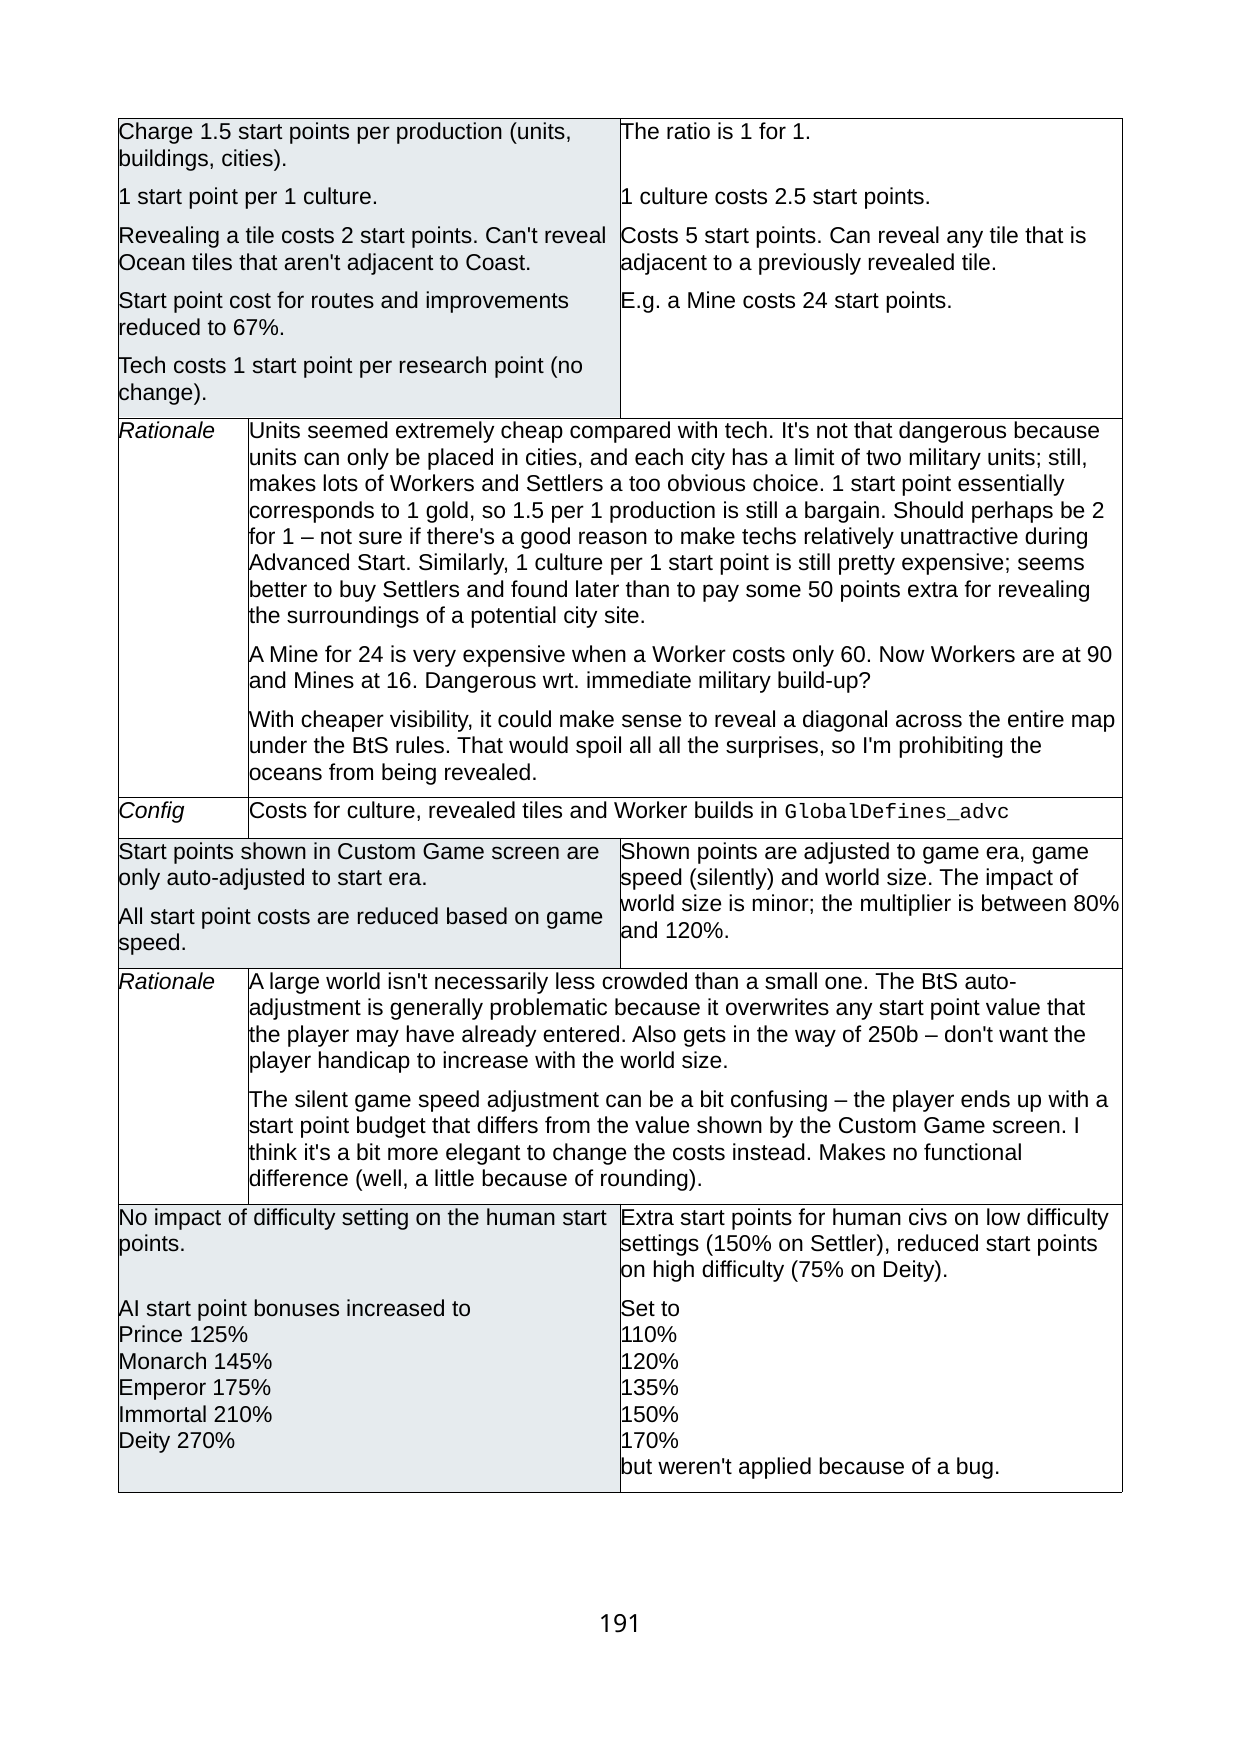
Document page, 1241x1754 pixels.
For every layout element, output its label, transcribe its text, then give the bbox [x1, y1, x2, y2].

table_cell Rationale [119, 419, 248, 797]
table_cell No impact of difficulty setting on the human start points. AI start point bonuses increased to Prince 125% Monarch 145% Emperor 175% Immortal 210% Deity 270% [119, 1205, 620, 1492]
table_cell A large world isn't necessarily less crowded than a small one. The BtS auto-adjustment is generally problematic because it overwrites any start point value that the player may have already entered. Also gets in the way of 250b – don't want the player handicap to increase with the world size. The silent game speed adjustment can be a bit confusing – the player ends up with a start point budget that differs from the value shown by the Custom Game screen. I think it's a bit more elegant to change the costs instead. Makes no functional difference (well, a little because of rounding). [249, 969, 1122, 1203]
table_cell Costs for culture, revealed tiles and Worker builds in GlobalDefines_advc [249, 798, 1122, 837]
table_cell Shown points are adjusted to game era, game speed (silently) and world size. The impact of world size is minor; the multiplier is between 80% and 120%. [621, 839, 1122, 968]
table_cell Charge 1.5 start points per production (units, buildings, cities). 1 start point per 1 culture. Revealing a tile costs 2 start points. Can't reveal Ocean tiles that aren't adjacent to Coast. Start point cost for routes and improvements reduced to 67%. Tech costs 1 start point per research point (no change). [119, 119, 620, 417]
table_cell Start points shown in Custom Game screen are only auto-adjusted to start era. All start point costs are reduced based on game speed. [119, 839, 620, 968]
table_cell Rationale [119, 969, 248, 1203]
table_cell Units seemed extremely cheap compared with tech. It's not that dangerous because units can only be placed in cities, and each city has a limit of two military units; still, makes lots of Workers and Settlers a too obvious choice. 1 start point essentially corresponds to 1 gold, so 1.5 per 1 production is still a bargain. Should perhaps be 2 for 1 – not sure if there's a good reason to make techs relatively unattractive during Advanced Start. Similarly, 1 culture per 1 start point is still pretty expensive; seems better to buy Settlers and found later than to pay some 50 points extra for revealing the surroundings of a potential city site. A Mine for 24 is very expensive when a Worker costs only 60. Now Workers are at 90 and Mines at 16. Dangerous wrt. immediate military build-up? With cheaper visibility, it could make sense to reveal a diagonal across the entire map under the BtS rules. That would spoil all all the surprises, so I'm prohibiting the oceans from being revealed. [249, 419, 1122, 797]
table_cell Config [119, 798, 248, 837]
table_cell The ratio is 1 for 1. 1 culture costs 2.5 start points. Costs 5 start points. Can reveal any tile that is adjacent to a previously revealed tile. E.g. a Mine costs 24 start points. [621, 119, 1122, 417]
table_cell Extra start points for human civs on low difficulty settings (150% on Settler), reduced start points on high difficulty (75% on Deity). Set to 110% 120% 135% 150% 170% but weren't applied because of a bug. [621, 1205, 1122, 1492]
